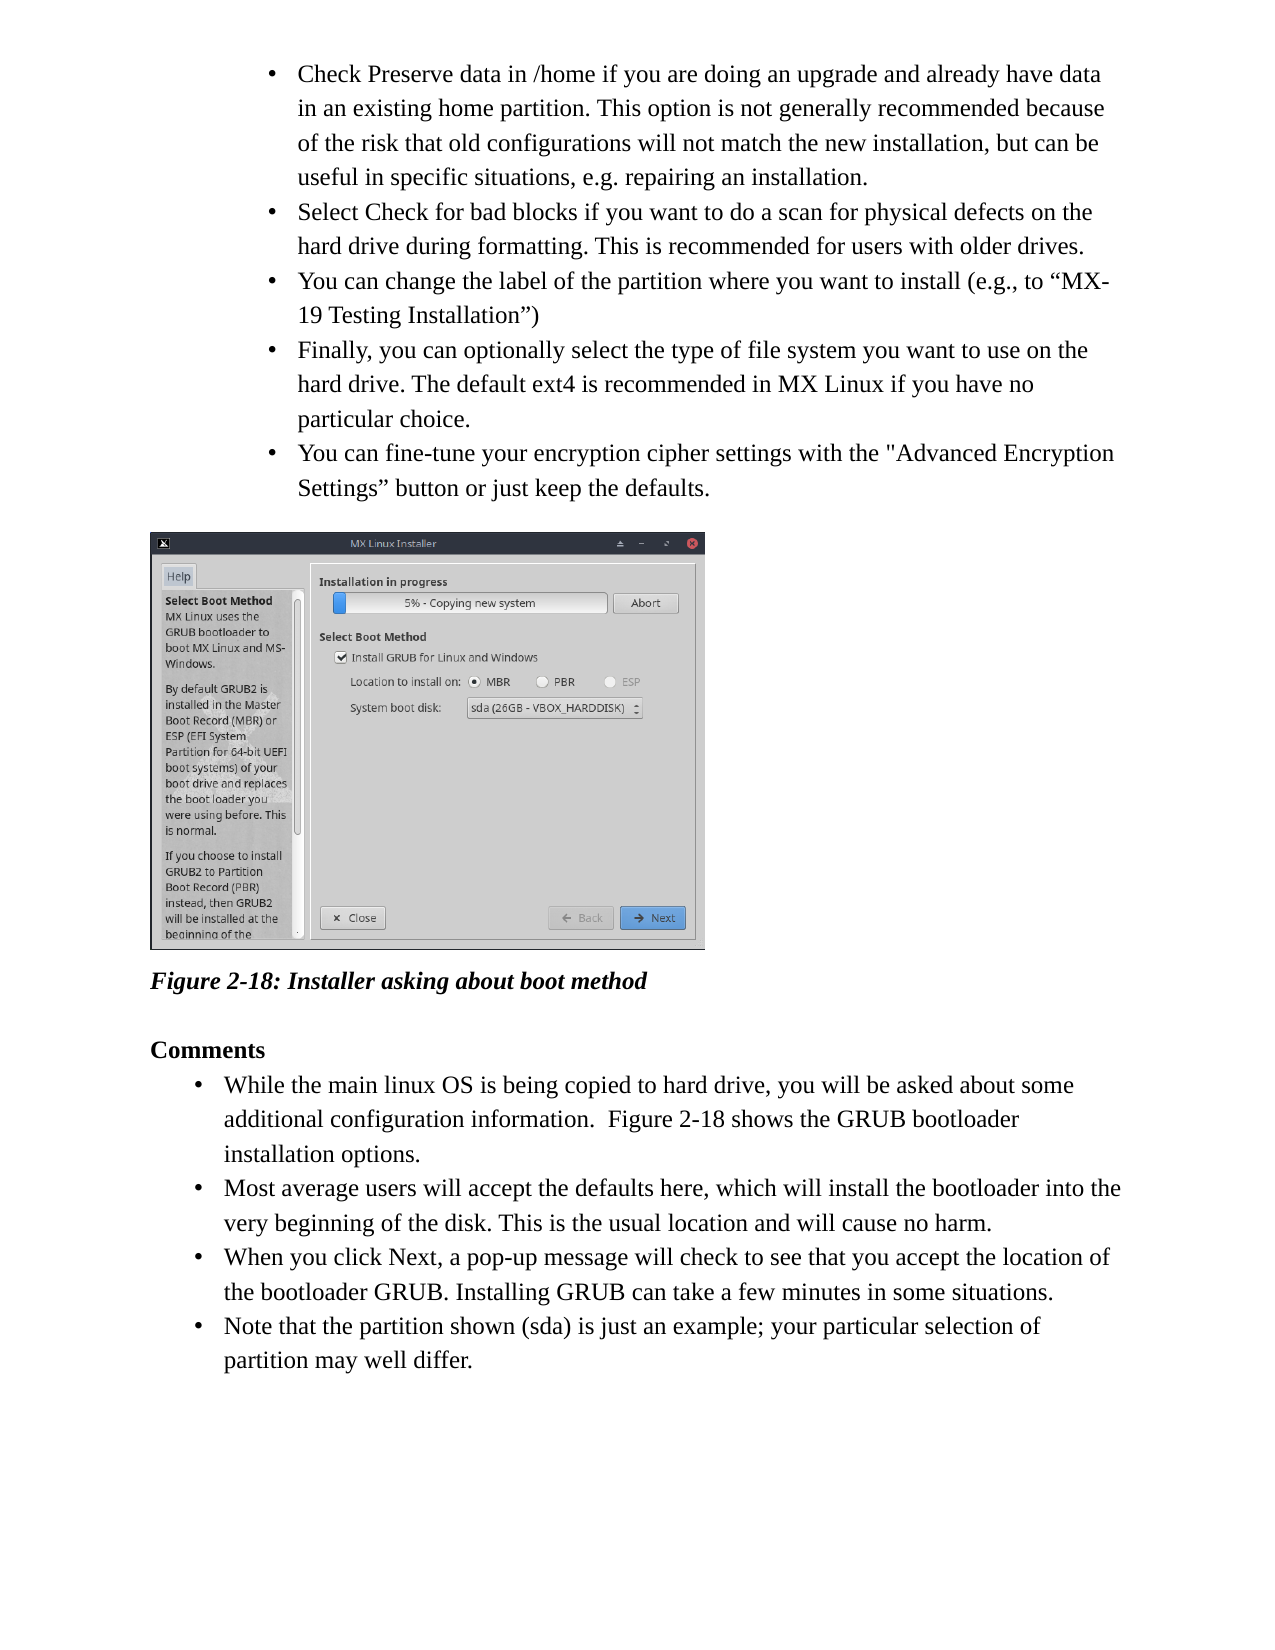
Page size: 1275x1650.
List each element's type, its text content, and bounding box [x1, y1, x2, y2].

list Check Preserve data in /home if you are doing an upgrade and already have data in an existing home partition. This option is not generally recommended because of the risk that old configurations will not match the new installation, but can be useful in specific situations, e.g. repairing an installation. [268, 59, 1125, 191]
picture [150, 532, 705, 950]
text Figure 2-18: Installer asking about boot method [150, 966, 1125, 995]
list Select Check for bad blocks if you want to do a scan for physical defects on the hard drive during formatting. This is recommended for users with older drives. [268, 197, 1125, 260]
list Note that the partition shown (sda) is just an example; your particular selection of partition may well differ. [194, 1311, 1125, 1374]
list When you click Next, a pop-up message will check to see that you accept the location of the bootloader GRUB. Installing GRUB can take a few minutes in some situations. [194, 1242, 1125, 1305]
text Comments [150, 1035, 1125, 1064]
list Most average users will accept the defaults here, which will install the bootloader into the very beginning of the disk. This is the usual location and will cause no harm. [194, 1173, 1125, 1236]
list You can change the label of the partition where you want to install (e.g., to “MX-19 Testing Installation”) [268, 266, 1125, 329]
list You can fine-tune your encryption cipher settings with the "Advanced Encryption Settings” button or just keep the defaults. [268, 438, 1125, 502]
list Finally, you can optionally select the type of file system you want to use on the hard drive. The default ext4 is recommended in MX Linux if you have no particular choice. [268, 335, 1125, 433]
list While the main linux OS is being copied to hard drive, you will be asked about some additional configuration information. Figure 2-18 shows the GRUB bootloader installation options. [194, 1070, 1125, 1167]
